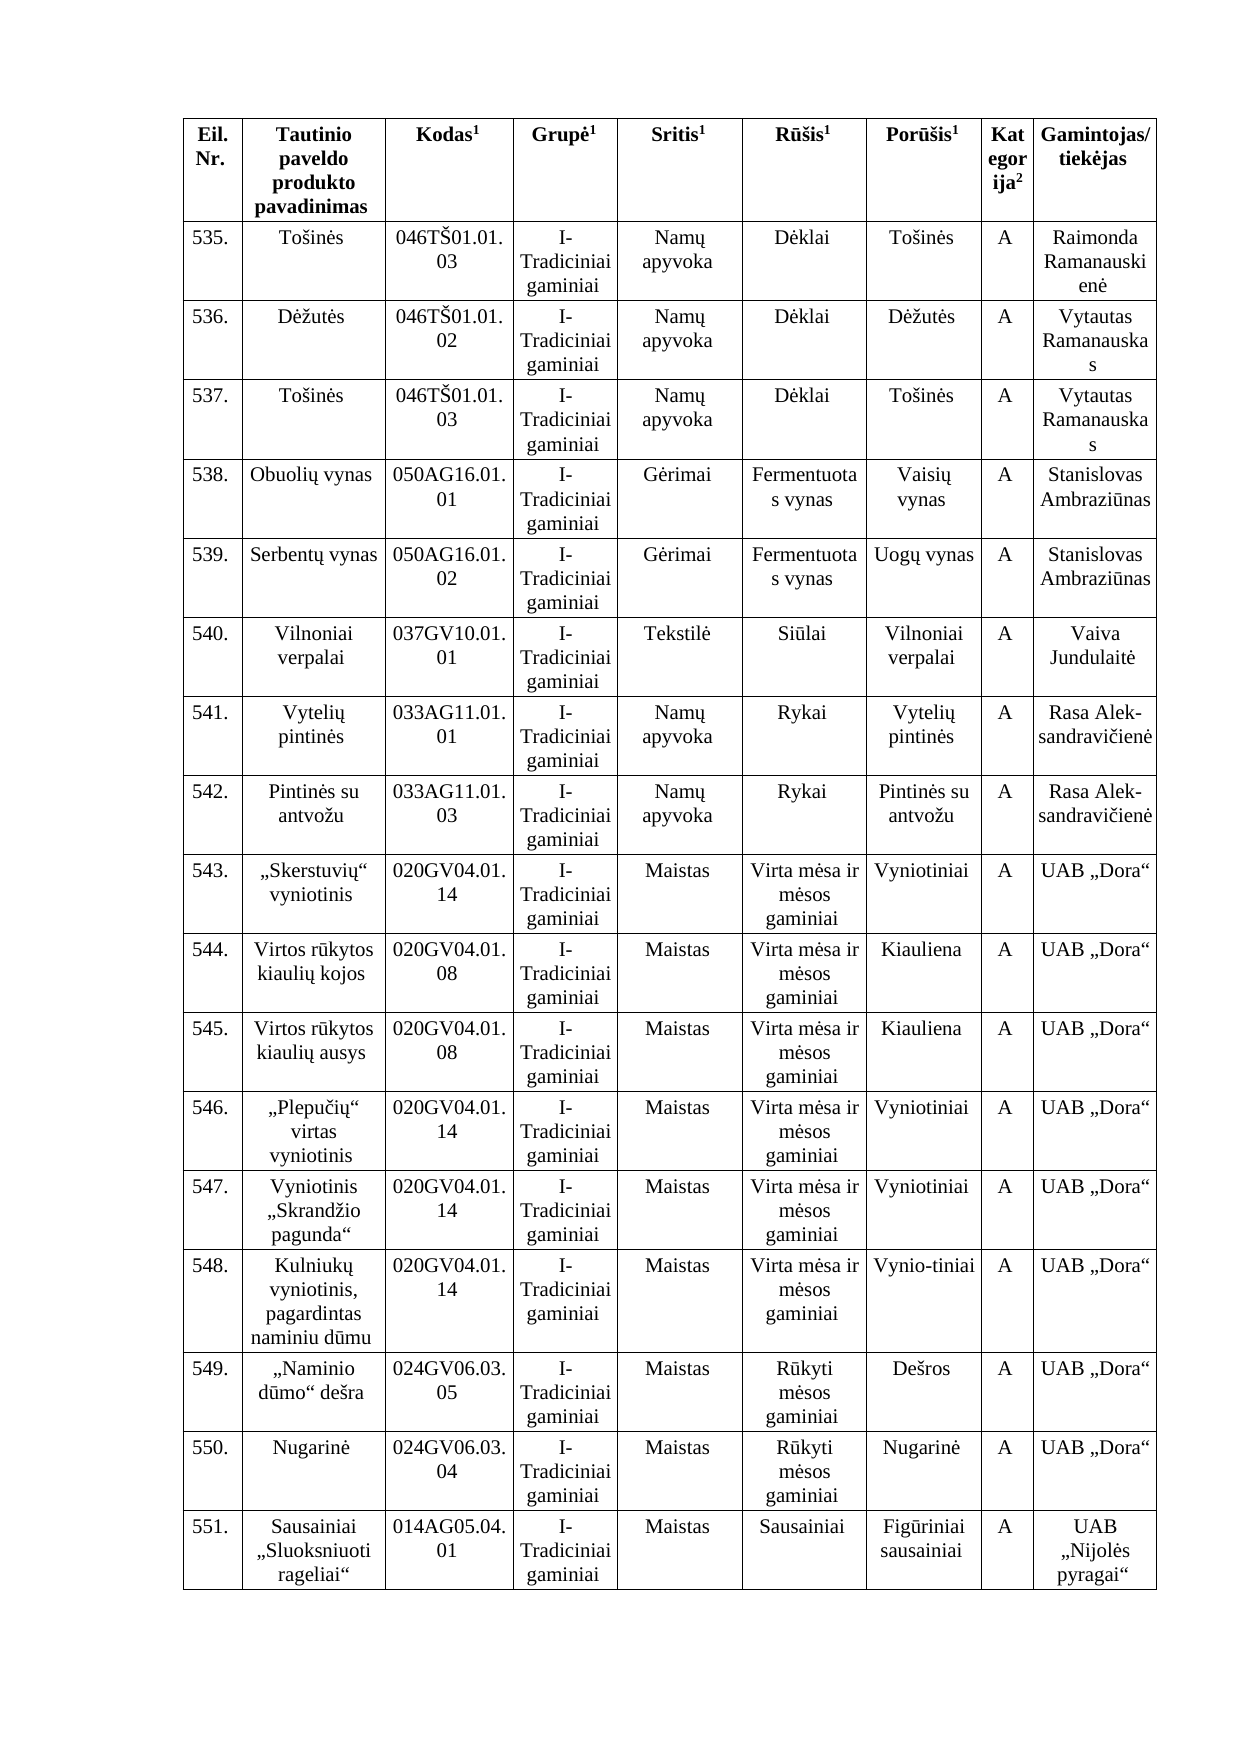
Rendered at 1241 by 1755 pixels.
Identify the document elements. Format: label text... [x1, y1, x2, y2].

table_cell A [982, 776, 1033, 854]
table_cell A [982, 697, 1033, 775]
table_cell Sausainiai „Sluoksniuoti rageliai“ [243, 1511, 385, 1589]
table_cell A [982, 618, 1033, 696]
table_cell UAB „Dora“ [1034, 855, 1156, 933]
table_cell Virta mėsa ir mėsos gaminiai [743, 1092, 866, 1170]
table_cell Nugarinė [867, 1432, 981, 1510]
table_cell Kiauliena [867, 934, 981, 1012]
table_cell Stanislovas Ambraziūnas [1034, 539, 1156, 617]
table_cell Maistas [618, 1092, 742, 1170]
table_cell UAB „Nijolės pyragai“ [1034, 1511, 1156, 1589]
table_cell 020GV04.01.08 [386, 1013, 513, 1091]
table_cell Vaiva Jundulaitė [1034, 618, 1156, 696]
table_cell Vynio-tiniai [867, 1250, 981, 1352]
table_cell 542. [184, 776, 242, 854]
table_cell Sausainiai [743, 1511, 866, 1589]
table_cell UAB „Dora“ [1034, 934, 1156, 1012]
table_cell Namų apyvoka [618, 222, 742, 300]
table_cell Siūlai [743, 618, 866, 696]
table_cell I-Tradiciniai gaminiai [514, 1511, 617, 1589]
table_cell 543. [184, 855, 242, 933]
table_cell Vyniotinis „Skrandžio pagunda“ [243, 1171, 385, 1249]
table_cell Pintinės su antvožu [867, 776, 981, 854]
table_cell 544. [184, 934, 242, 1012]
table_cell 020GV04.01.14 [386, 1171, 513, 1249]
table_cell Maistas [618, 934, 742, 1012]
table_cell Dėžutės [867, 301, 981, 379]
table_cell 024GV06.03.04 [386, 1432, 513, 1510]
table_cell 548. [184, 1250, 242, 1352]
table_cell 037GV10.01.01 [386, 618, 513, 696]
table_cell Tošinės [243, 380, 385, 458]
table_cell I-Tradiciniai gaminiai [514, 222, 617, 300]
table_cell 046TŠ01.01.03 [386, 380, 513, 458]
table_cell 551. [184, 1511, 242, 1589]
table_cell 024GV06.03.05 [386, 1353, 513, 1431]
table_cell Kiauliena [867, 1013, 981, 1091]
table_cell Namų apyvoka [618, 380, 742, 458]
table_header Porūšis1 [867, 119, 981, 221]
table_cell Maistas [618, 1432, 742, 1510]
table_cell I-Tradiciniai gaminiai [514, 301, 617, 379]
table_cell Rasa Alek-sandravičienė [1034, 776, 1156, 854]
table_cell 546. [184, 1092, 242, 1170]
table_cell Virtos rūkytos kiaulių ausys [243, 1013, 385, 1091]
table_cell A [982, 1013, 1033, 1091]
table_cell I-Tradiciniai gaminiai [514, 934, 617, 1012]
table_cell I-Tradiciniai gaminiai [514, 1250, 617, 1352]
table_cell Namų apyvoka [618, 776, 742, 854]
table_cell 020GV04.01.08 [386, 934, 513, 1012]
table_cell I-Tradiciniai gaminiai [514, 539, 617, 617]
table_cell Virta mėsa ir mėsos gaminiai [743, 934, 866, 1012]
table_cell I-Tradiciniai gaminiai [514, 1013, 617, 1091]
table_cell 014AG05.04.01 [386, 1511, 513, 1589]
table_cell Raimonda Ramanauskienė [1034, 222, 1156, 300]
table_cell Dėžutės [243, 301, 385, 379]
table_cell UAB „Dora“ [1034, 1432, 1156, 1510]
table_cell 540. [184, 618, 242, 696]
table_cell 050AG16.01.01 [386, 460, 513, 537]
table_cell Tošinės [867, 380, 981, 458]
table_cell 020GV04.01.14 [386, 1092, 513, 1170]
table_cell 033AG11.01.01 [386, 697, 513, 775]
table_cell Vytautas Ramanauskas [1034, 301, 1156, 379]
table_cell Stanislovas Ambraziūnas [1034, 460, 1156, 537]
table_cell Obuolių vynas [243, 460, 385, 537]
table_cell Maistas [618, 1171, 742, 1249]
table_cell I-Tradiciniai gaminiai [514, 618, 617, 696]
table_cell Vyniotiniai [867, 1092, 981, 1170]
table_cell I-Tradiciniai gaminiai [514, 1171, 617, 1249]
table_cell Vaisių vynas [867, 460, 981, 537]
table_cell 046TŠ01.01.02 [386, 301, 513, 379]
table_cell Rykai [743, 776, 866, 854]
table_cell UAB „Dora“ [1034, 1013, 1156, 1091]
table_cell Fermentuotas vynas [743, 539, 866, 617]
table_cell Vilnoniai verpalai [243, 618, 385, 696]
table_cell I-Tradiciniai gaminiai [514, 1353, 617, 1431]
table_cell Virta mėsa ir mėsos gaminiai [743, 1013, 866, 1091]
table_cell 538. [184, 460, 242, 537]
table_cell I-Tradiciniai gaminiai [514, 776, 617, 854]
table_cell A [982, 855, 1033, 933]
table_cell Vyniotiniai [867, 1171, 981, 1249]
table_cell „Plepučių“ virtas vyniotinis [243, 1092, 385, 1170]
table_cell 536. [184, 301, 242, 379]
table_cell I-Tradiciniai gaminiai [514, 697, 617, 775]
table_cell Rūkyti mėsos gaminiai [743, 1432, 866, 1510]
table_cell Maistas [618, 855, 742, 933]
table_cell Virta mėsa ir mėsos gaminiai [743, 1250, 866, 1352]
table_cell „Skerstuvių“ vyniotinis [243, 855, 385, 933]
table_cell Kulniukų vyniotinis, pagardintas naminiu dūmu [243, 1250, 385, 1352]
table_cell A [982, 301, 1033, 379]
table_cell 549. [184, 1353, 242, 1431]
table_cell Maistas [618, 1250, 742, 1352]
table_cell I-Tradiciniai gaminiai [514, 1092, 617, 1170]
table_cell Vytelių pintinės [243, 697, 385, 775]
table_cell A [982, 1250, 1033, 1352]
table_cell 033AG11.01.03 [386, 776, 513, 854]
table_cell Nugarinė [243, 1432, 385, 1510]
table_cell I-Tradiciniai gaminiai [514, 380, 617, 458]
table_cell „Naminio dūmo“ dešra [243, 1353, 385, 1431]
table_cell Maistas [618, 1511, 742, 1589]
table_cell Rasa Alek-sandravičienė [1034, 697, 1156, 775]
table_header Kategorija2 [982, 119, 1033, 221]
table_cell Tekstilė [618, 618, 742, 696]
table_cell 535. [184, 222, 242, 300]
table_cell A [982, 1511, 1033, 1589]
table_cell 537. [184, 380, 242, 458]
table_header Gamintojas/ tiekėjas [1034, 119, 1156, 221]
table_header Sritis1 [618, 119, 742, 221]
table_cell Dėklai [743, 222, 866, 300]
table_cell I-Tradiciniai gaminiai [514, 460, 617, 537]
table_cell UAB „Dora“ [1034, 1353, 1156, 1431]
table_cell 550. [184, 1432, 242, 1510]
table_cell A [982, 1353, 1033, 1431]
table_cell UAB „Dora“ [1034, 1171, 1156, 1249]
table_cell Tošinės [867, 222, 981, 300]
table_cell Pintinės su antvožu [243, 776, 385, 854]
table_cell Namų apyvoka [618, 301, 742, 379]
table_cell UAB „Dora“ [1034, 1092, 1156, 1170]
table_cell A [982, 460, 1033, 537]
table_cell Gėrimai [618, 539, 742, 617]
table_cell A [982, 1432, 1033, 1510]
table_cell 547. [184, 1171, 242, 1249]
table_cell Maistas [618, 1013, 742, 1091]
table_cell Vilnoniai verpalai [867, 618, 981, 696]
table_cell Serbentų vynas [243, 539, 385, 617]
table_cell A [982, 934, 1033, 1012]
table_cell Gėrimai [618, 460, 742, 537]
table_cell Rykai [743, 697, 866, 775]
table_cell Fermentuotas vynas [743, 460, 866, 537]
table_cell Dešros [867, 1353, 981, 1431]
table_cell 020GV04.01.14 [386, 855, 513, 933]
table_cell 020GV04.01.14 [386, 1250, 513, 1352]
table_cell A [982, 222, 1033, 300]
table_cell Dėklai [743, 380, 866, 458]
table_cell Vytautas Ramanauskas [1034, 380, 1156, 458]
table_header Grupė1 [514, 119, 617, 221]
table_cell 545. [184, 1013, 242, 1091]
table_cell A [982, 1171, 1033, 1249]
table_cell Virta mėsa ir mėsos gaminiai [743, 855, 866, 933]
table_cell I-Tradiciniai gaminiai [514, 855, 617, 933]
table_cell 539. [184, 539, 242, 617]
table_cell Vyniotiniai [867, 855, 981, 933]
table_cell Vytelių pintinės [867, 697, 981, 775]
table_cell 046TŠ01.01.03 [386, 222, 513, 300]
table_cell 050AG16.01.02 [386, 539, 513, 617]
table_cell 541. [184, 697, 242, 775]
table_cell Dėklai [743, 301, 866, 379]
table_cell A [982, 539, 1033, 617]
table_header Tautinio paveldo produkto pavadinimas [243, 119, 385, 221]
table_cell I-Tradiciniai gaminiai [514, 1432, 617, 1510]
table_cell Namų apyvoka [618, 697, 742, 775]
table_cell UAB „Dora“ [1034, 1250, 1156, 1352]
table_cell Maistas [618, 1353, 742, 1431]
table_cell Uogų vynas [867, 539, 981, 617]
table_header Kodas1 [386, 119, 513, 221]
table_cell A [982, 380, 1033, 458]
table_cell Virta mėsa ir mėsos gaminiai [743, 1171, 866, 1249]
table_cell Figūriniai sausainiai [867, 1511, 981, 1589]
table_cell Virtos rūkytos kiaulių kojos [243, 934, 385, 1012]
table_cell Tošinės [243, 222, 385, 300]
table_header Rūšis1 [743, 119, 866, 221]
table_header Eil. Nr. [184, 119, 242, 221]
table_cell A [982, 1092, 1033, 1170]
table_cell Rūkyti mėsos gaminiai [743, 1353, 866, 1431]
